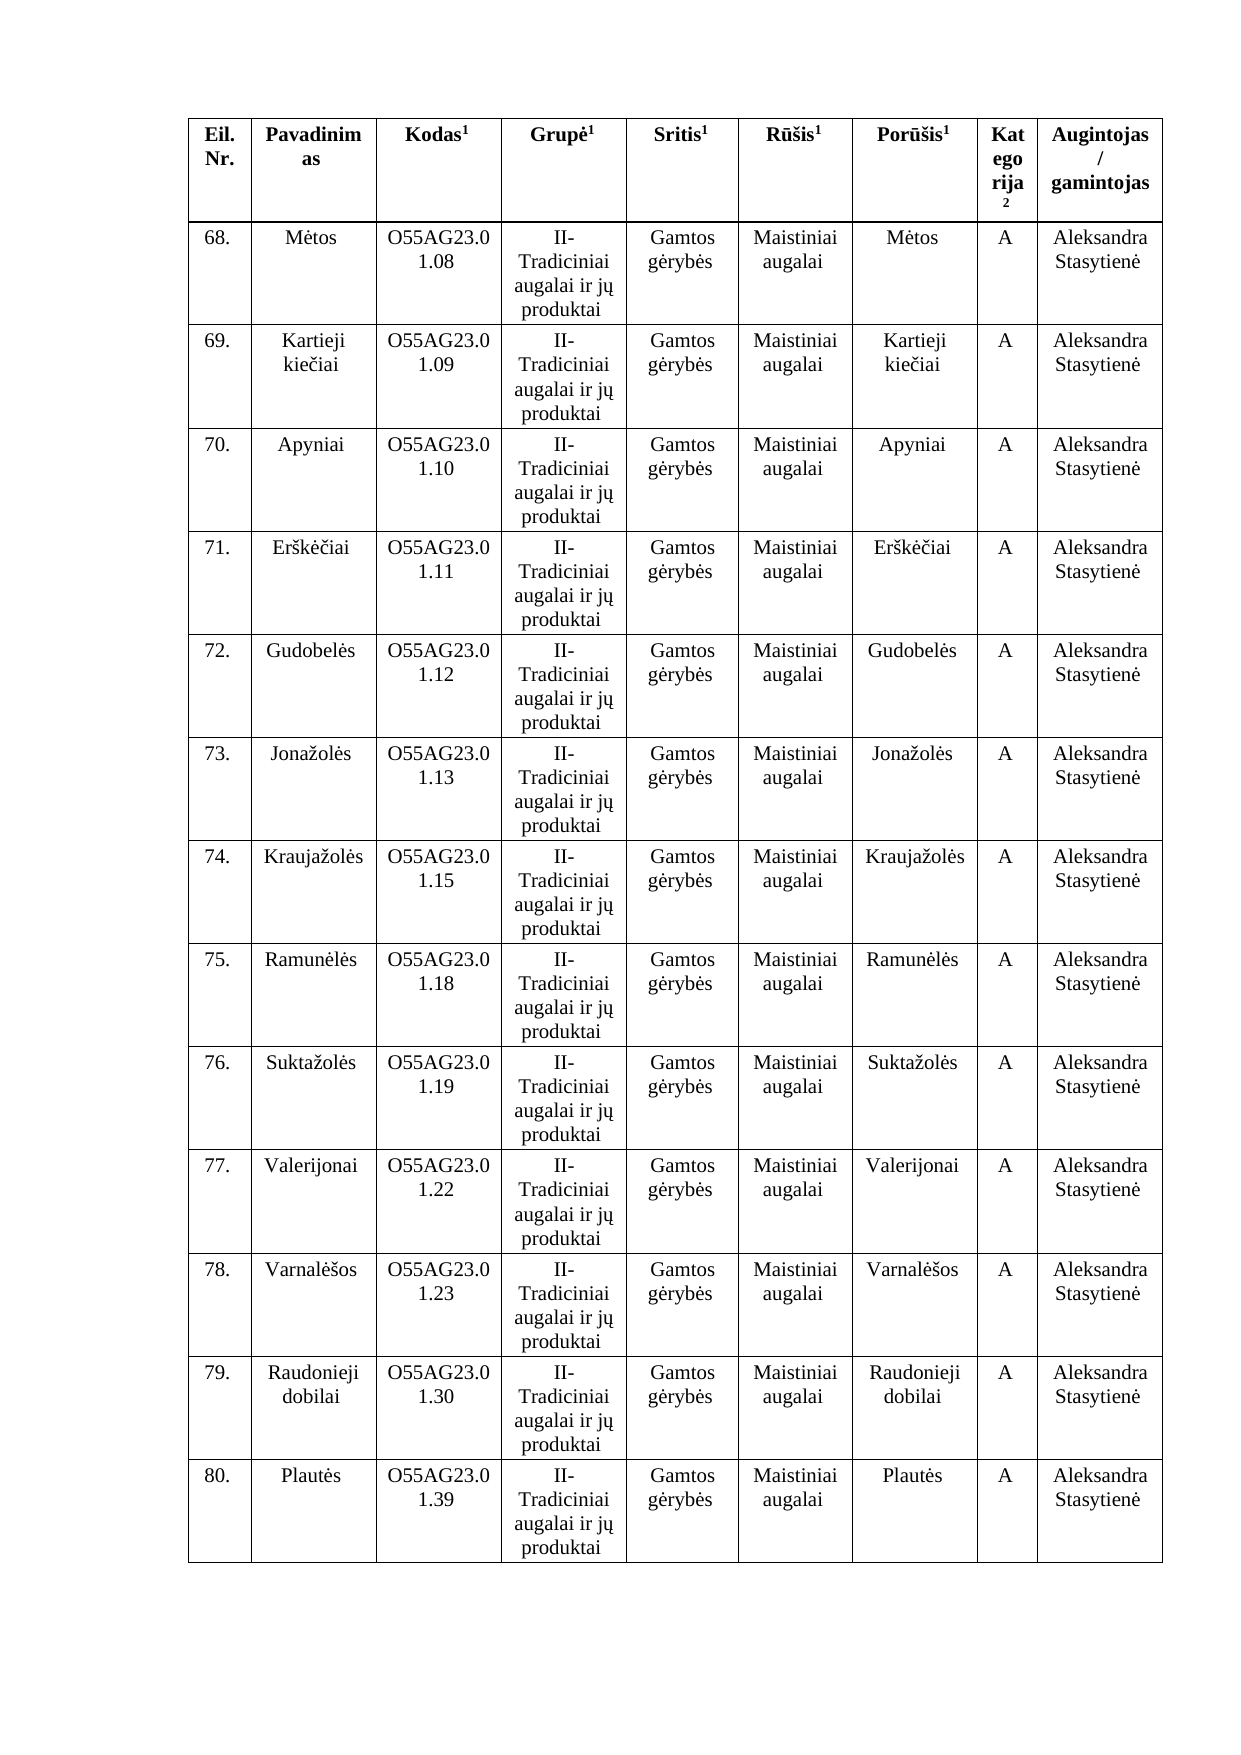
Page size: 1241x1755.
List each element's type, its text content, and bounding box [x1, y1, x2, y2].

table_cell II-Tradiciniai augalai ir jų produktai [502, 1254, 626, 1356]
table_cell Gamtos gėrybės [627, 635, 738, 737]
table_cell Gudobelės [252, 635, 376, 737]
table_cell Apyniai [853, 429, 977, 531]
table_cell Apyniai [252, 429, 376, 531]
table_cell Aleksandra Stasytienė [1038, 841, 1162, 943]
table_cell Erškėčiai [853, 532, 977, 634]
table_cell Maistiniai augalai [739, 1254, 852, 1356]
table_cell A [978, 1254, 1037, 1356]
table_cell O55AG23.01.11 [377, 532, 501, 634]
table_cell II-Tradiciniai augalai ir jų produktai [502, 1047, 626, 1149]
table_cell O55AG23.01.18 [377, 944, 501, 1046]
table_cell II-Tradiciniai augalai ir jų produktai [502, 429, 626, 531]
table_cell Raudonieji dobilai [853, 1357, 977, 1459]
table_header Kategorija2 [978, 119, 1037, 221]
table_cell Gamtos gėrybės [627, 429, 738, 531]
table_cell Kraujažolės [853, 841, 977, 943]
table_cell II-Tradiciniai augalai ir jų produktai [502, 325, 626, 427]
table_cell II-Tradiciniai augalai ir jų produktai [502, 223, 626, 324]
table_cell II-Tradiciniai augalai ir jų produktai [502, 841, 626, 943]
table_cell Aleksandra Stasytienė [1038, 1047, 1162, 1149]
table_cell A [978, 1357, 1037, 1459]
table_cell II-Tradiciniai augalai ir jų produktai [502, 635, 626, 737]
table_header Eil. Nr. [189, 119, 251, 221]
table_cell Aleksandra Stasytienė [1038, 325, 1162, 427]
table_cell 69. [189, 325, 251, 427]
table_cell A [978, 944, 1037, 1046]
table_cell A [978, 1047, 1037, 1149]
table_cell 76. [189, 1047, 251, 1149]
table_cell 73. [189, 738, 251, 840]
table_cell Gamtos gėrybės [627, 1254, 738, 1356]
table_cell O55AG23.01.22 [377, 1150, 501, 1252]
table_cell O55AG23.01.09 [377, 325, 501, 427]
table_cell Jonažolės [853, 738, 977, 840]
table_cell Raudonieji dobilai [252, 1357, 376, 1459]
table_cell Maistiniai augalai [739, 1047, 852, 1149]
table_cell O55AG23.01.19 [377, 1047, 501, 1149]
table_cell Gamtos gėrybės [627, 1460, 738, 1562]
table_cell A [978, 635, 1037, 737]
table_cell Gamtos gėrybės [627, 325, 738, 427]
table_cell Kraujažolės [252, 841, 376, 943]
table_cell Ramunėlės [853, 944, 977, 1046]
table_header Sritis1 [627, 119, 738, 221]
table_cell Plautės [853, 1460, 977, 1562]
table_cell Aleksandra Stasytienė [1038, 429, 1162, 531]
table_cell 72. [189, 635, 251, 737]
table_cell 78. [189, 1254, 251, 1356]
table_cell Mėtos [853, 223, 977, 324]
table_cell Gamtos gėrybės [627, 841, 738, 943]
table_cell 74. [189, 841, 251, 943]
table_cell O55AG23.01.39 [377, 1460, 501, 1562]
table_cell Gamtos gėrybės [627, 1047, 738, 1149]
table_cell Aleksandra Stasytienė [1038, 223, 1162, 324]
table_cell II-Tradiciniai augalai ir jų produktai [502, 738, 626, 840]
table_cell A [978, 1460, 1037, 1562]
table_cell Aleksandra Stasytienė [1038, 532, 1162, 634]
table_cell Varnalėšos [252, 1254, 376, 1356]
table_cell A [978, 532, 1037, 634]
table_cell Suktažolės [252, 1047, 376, 1149]
table_cell Aleksandra Stasytienė [1038, 738, 1162, 840]
table_header Augintojas/ gamintojas [1038, 119, 1162, 221]
table_header Kodas1 [377, 119, 501, 221]
table_cell 77. [189, 1150, 251, 1252]
table_cell A [978, 223, 1037, 324]
table_cell A [978, 325, 1037, 427]
table_cell A [978, 841, 1037, 943]
table_cell Ramunėlės [252, 944, 376, 1046]
table_cell Maistiniai augalai [739, 1150, 852, 1252]
table_cell Aleksandra Stasytienė [1038, 1357, 1162, 1459]
table_cell 70. [189, 429, 251, 531]
table_cell 71. [189, 532, 251, 634]
table_cell Maistiniai augalai [739, 635, 852, 737]
table_header Porūšis1 [853, 119, 977, 221]
table_cell Kartieji kiečiai [252, 325, 376, 427]
table_cell Maistiniai augalai [739, 325, 852, 427]
table_cell O55AG23.01.13 [377, 738, 501, 840]
table_cell Maistiniai augalai [739, 1357, 852, 1459]
table_cell 80. [189, 1460, 251, 1562]
table_cell II-Tradiciniai augalai ir jų produktai [502, 1357, 626, 1459]
table_cell O55AG23.01.12 [377, 635, 501, 737]
table_cell O55AG23.01.23 [377, 1254, 501, 1356]
table_cell Maistiniai augalai [739, 429, 852, 531]
table_cell O55AG23.01.15 [377, 841, 501, 943]
table_cell Aleksandra Stasytienė [1038, 1254, 1162, 1356]
table_cell Gamtos gėrybės [627, 1150, 738, 1252]
table_cell Aleksandra Stasytienė [1038, 635, 1162, 737]
table_cell Gamtos gėrybės [627, 223, 738, 324]
table_cell Varnalėšos [853, 1254, 977, 1356]
table_cell Maistiniai augalai [739, 532, 852, 634]
table_cell II-Tradiciniai augalai ir jų produktai [502, 944, 626, 1046]
table_cell A [978, 1150, 1037, 1252]
table_cell A [978, 738, 1037, 840]
table_cell Valerijonai [853, 1150, 977, 1252]
table_cell Gamtos gėrybės [627, 944, 738, 1046]
table_cell O55AG23.01.10 [377, 429, 501, 531]
table_cell Gudobelės [853, 635, 977, 737]
table_cell Maistiniai augalai [739, 1460, 852, 1562]
table_cell II-Tradiciniai augalai ir jų produktai [502, 532, 626, 634]
table_cell Gamtos gėrybės [627, 738, 738, 840]
table_cell Suktažolės [853, 1047, 977, 1149]
table_cell II-Tradiciniai augalai ir jų produktai [502, 1150, 626, 1252]
table_cell Aleksandra Stasytienė [1038, 1460, 1162, 1562]
table_cell O55AG23.01.08 [377, 223, 501, 324]
table_cell Aleksandra Stasytienė [1038, 1150, 1162, 1252]
table_cell Valerijonai [252, 1150, 376, 1252]
table_cell Kartieji kiečiai [853, 325, 977, 427]
table_cell Maistiniai augalai [739, 223, 852, 324]
table_cell A [978, 429, 1037, 531]
table_header Pavadinimas [252, 119, 376, 221]
table_cell Gamtos gėrybės [627, 532, 738, 634]
table_cell Maistiniai augalai [739, 738, 852, 840]
table_cell Maistiniai augalai [739, 841, 852, 943]
table_cell O55AG23.01.30 [377, 1357, 501, 1459]
table_cell 75. [189, 944, 251, 1046]
table_cell II-Tradiciniai augalai ir jų produktai [502, 1460, 626, 1562]
table_cell Plautės [252, 1460, 376, 1562]
table_header Rūšis1 [739, 119, 852, 221]
table_cell Jonažolės [252, 738, 376, 840]
table_header Grupė1 [502, 119, 626, 221]
table_cell Erškėčiai [252, 532, 376, 634]
table_cell 68. [189, 223, 251, 324]
table_cell Gamtos gėrybės [627, 1357, 738, 1459]
table_cell Maistiniai augalai [739, 944, 852, 1046]
table_cell Aleksandra Stasytienė [1038, 944, 1162, 1046]
table_cell Mėtos [252, 223, 376, 324]
table_cell 79. [189, 1357, 251, 1459]
